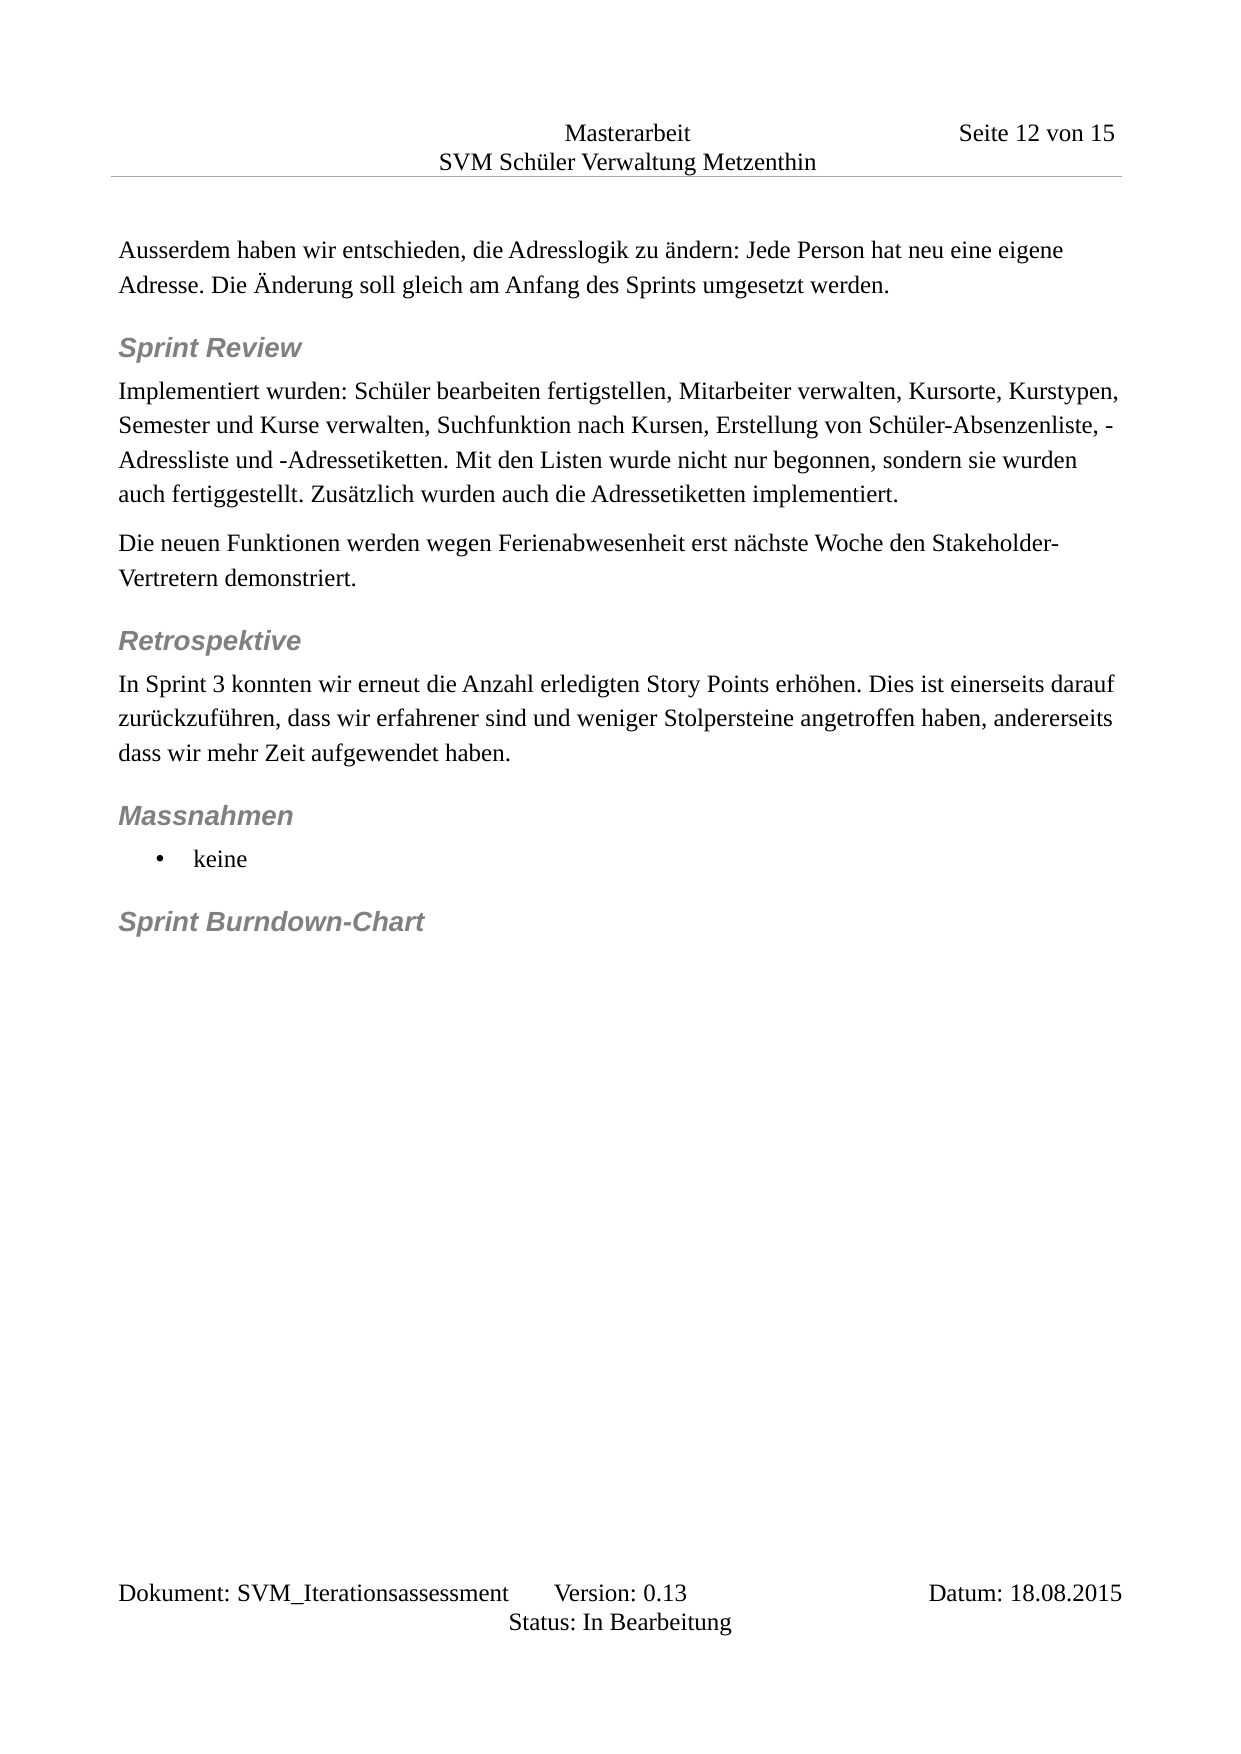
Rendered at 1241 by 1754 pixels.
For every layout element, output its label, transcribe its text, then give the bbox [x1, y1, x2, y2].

subtitle Sprint Burndown-Chart [118, 905, 1122, 937]
text Implementiert wurden: Schüler bearbeiten fertigstellen, Mitarbeiter verwalten, Kursorte, Kurstypen, Semester und Kurse verwalten, Suchfunktion nach Kursen, Erstellung von Schüler-Absenzenliste, -Adressliste und -Adressetiketten. Mit den Listen wurde nicht nur begonnen, sondern sie wurden auch fertiggestellt. Zusätzlich wurden auch die Adressetiketten implementiert. [118, 376, 1122, 508]
text Ausserdem haben wir entschieden, die Adresslogik zu ändern: Jede Person hat neu eine eigene Adresse. Die Änderung soll gleich am Anfang des Sprints umgesetzt werden. [118, 235, 1122, 299]
subtitle Sprint Review [118, 331, 1122, 363]
list keine [156, 844, 1122, 872]
subtitle Massnahmen [118, 799, 1122, 831]
subtitle Retrospektive [118, 624, 1122, 656]
text Die neuen Funktionen werden wegen Ferienabwesenheit erst nächste Woche den Stakeholder-Vertretern demonstriert. [118, 528, 1122, 592]
text In Sprint 3 konnten wir erneut die Anzahl erledigten Story Points erhöhen. Dies ist einerseits darauf zurückzuführen, dass wir erfahrener sind und weniger Stolpersteine angetroffen haben, andererseits dass wir mehr Zeit aufgewendet haben. [118, 669, 1122, 766]
